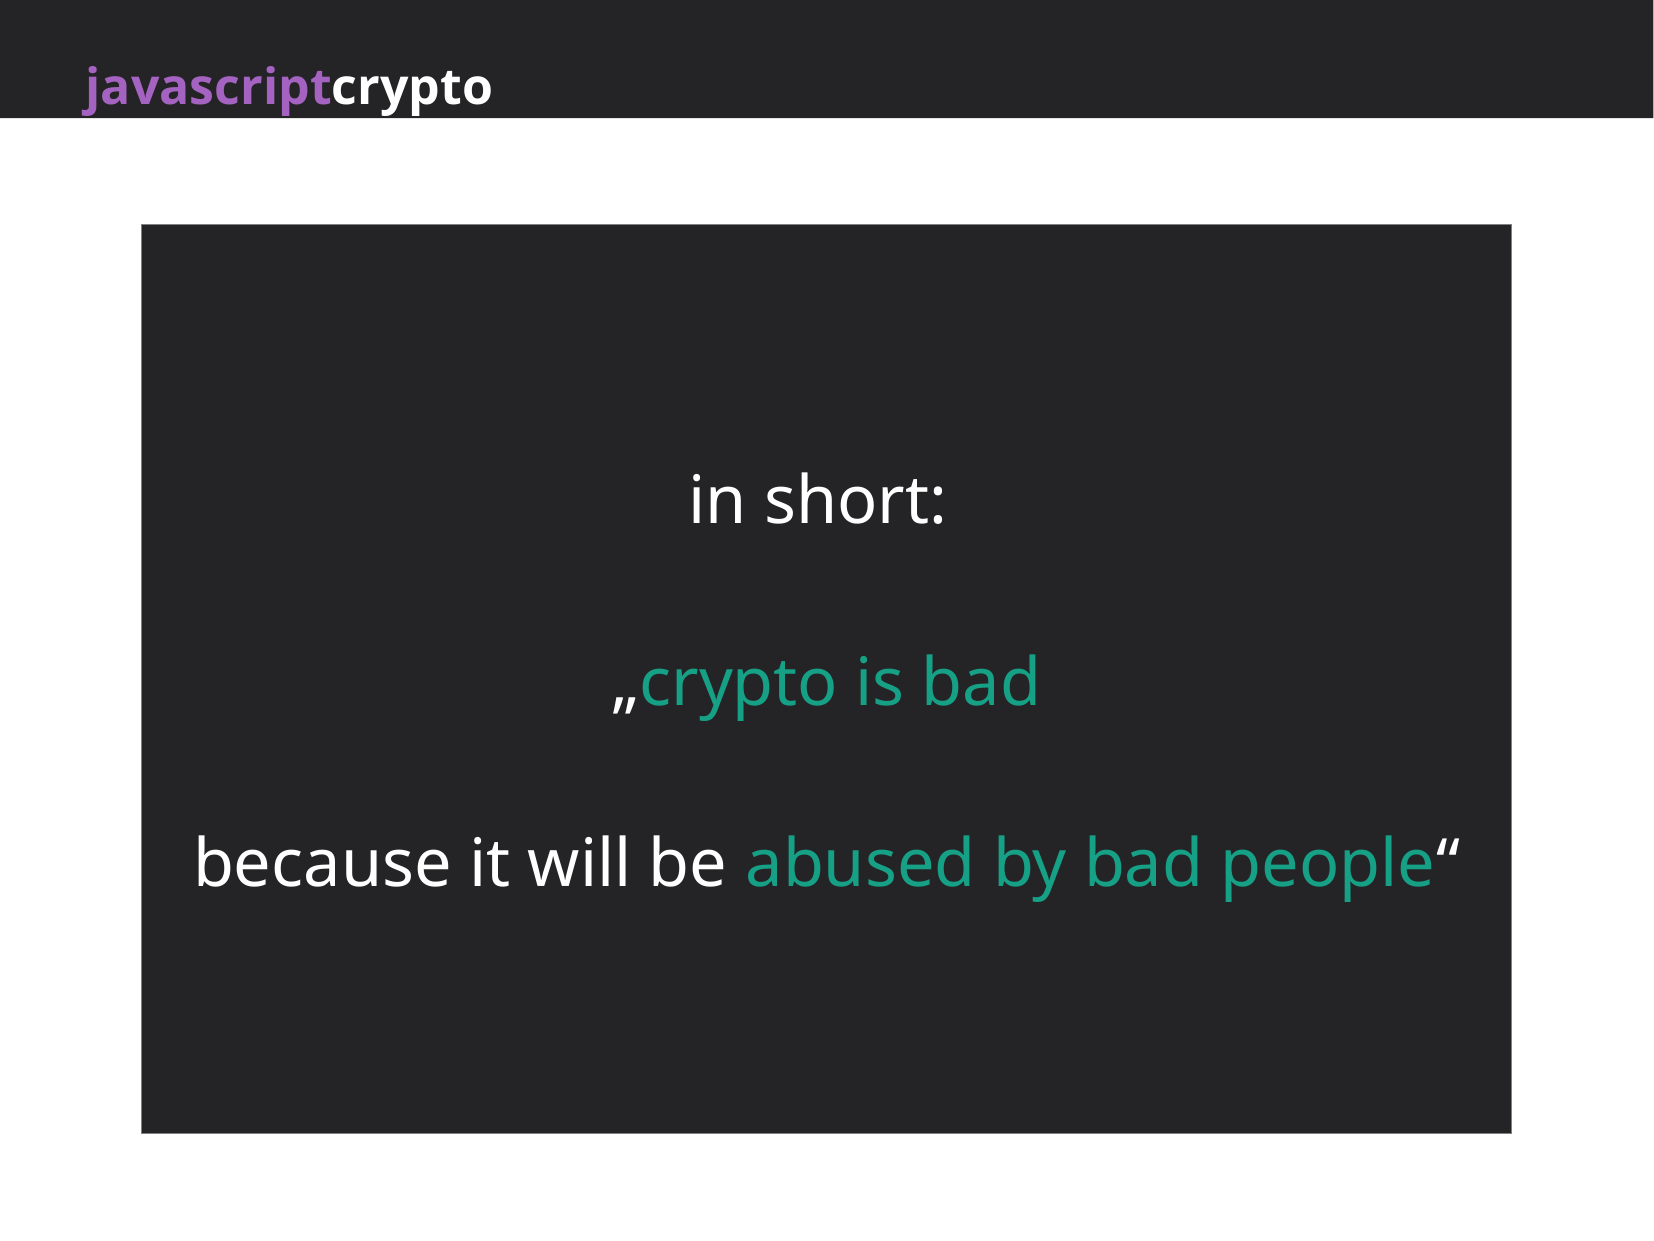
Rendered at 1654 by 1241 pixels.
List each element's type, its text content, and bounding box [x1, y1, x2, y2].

text_box [0, 0, 1654, 119]
text_box javascriptcrypto [70, 43, 544, 119]
text_box in short: „crypto is bad because it will be abused by bad people“ [141, 224, 1512, 1134]
